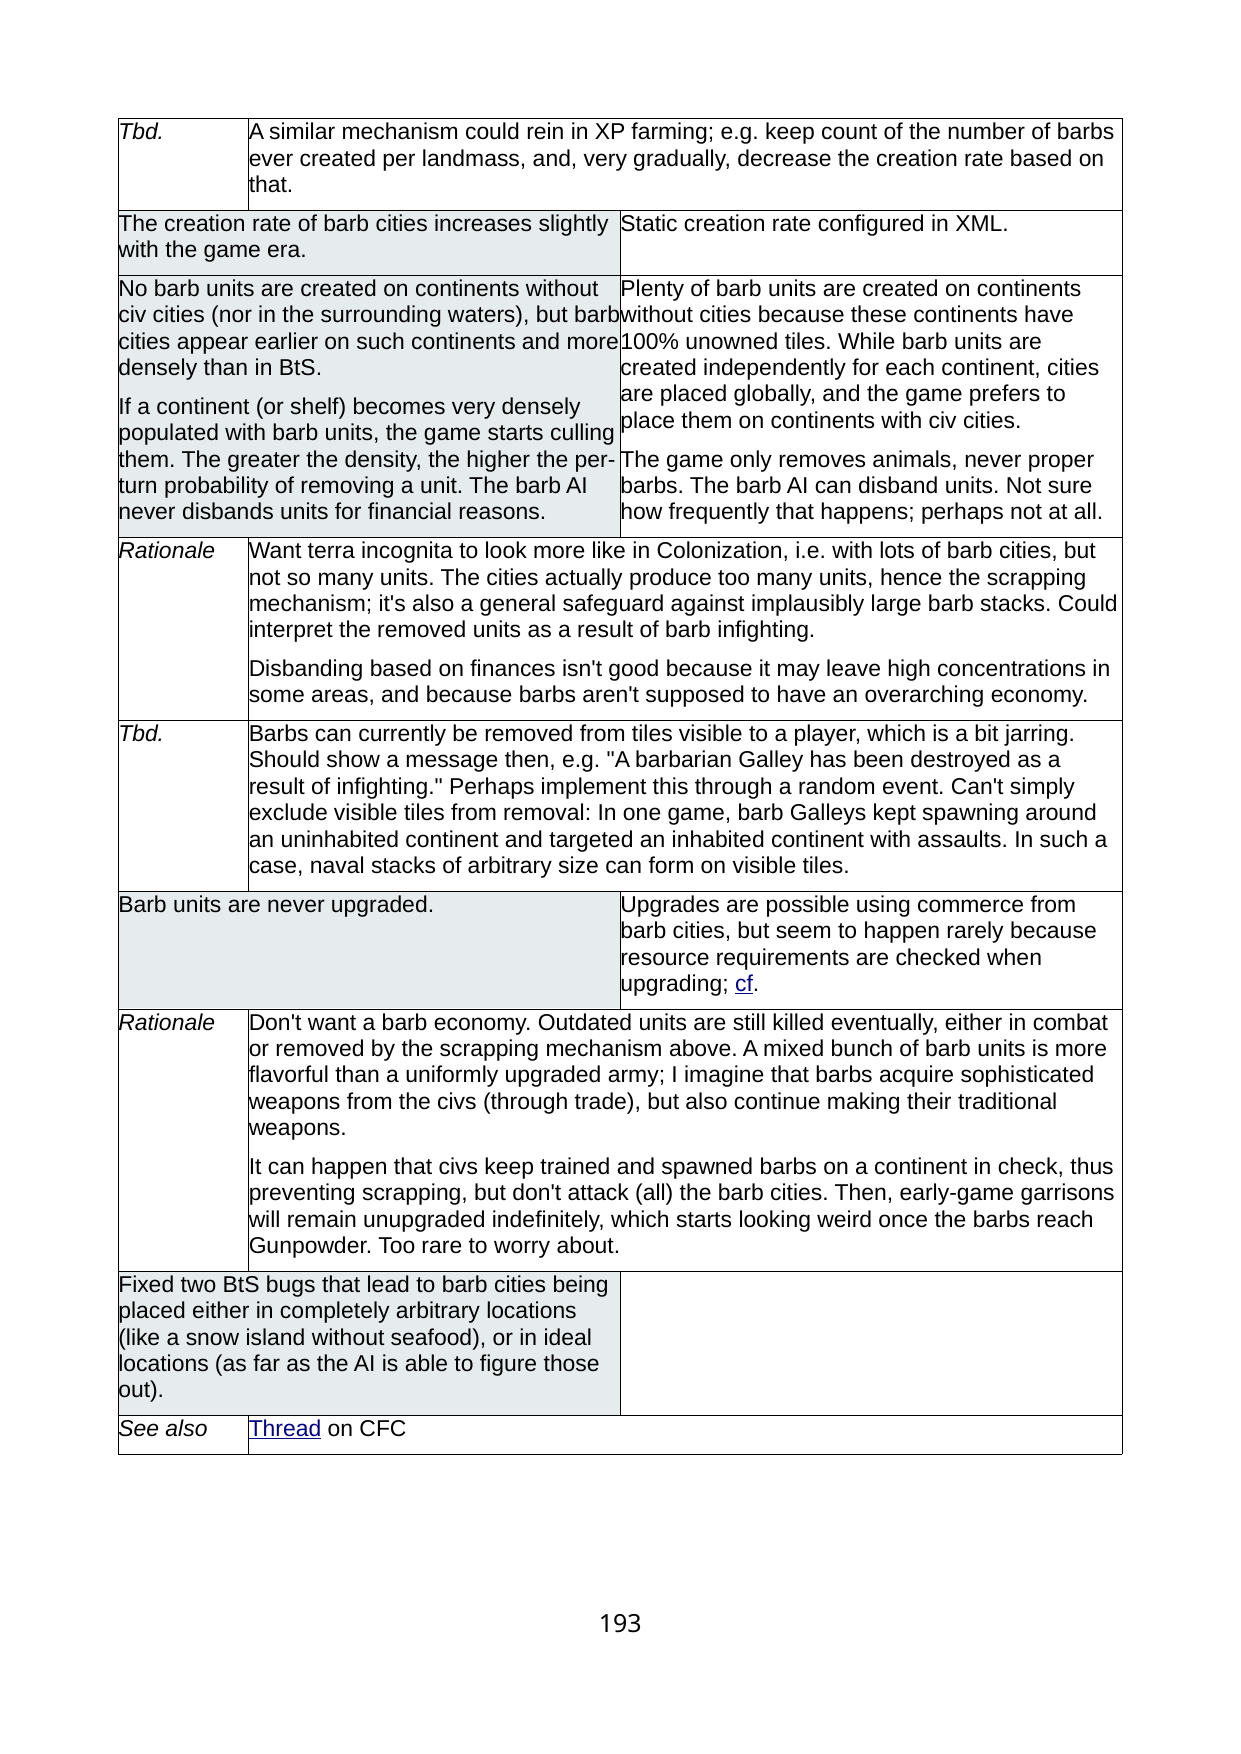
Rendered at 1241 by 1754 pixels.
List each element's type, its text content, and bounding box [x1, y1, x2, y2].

table_cell Static creation rate configured in XML. [621, 211, 1122, 275]
table_cell Upgrades are possible using commerce from barb cities, but seem to happen rarely because resource requirements are checked when upgrading; cf. [621, 892, 1122, 1008]
table_cell Barb units are never upgraded. [119, 892, 620, 1008]
table_cell The creation rate of barb cities increases slightly with the game era. [119, 211, 620, 275]
table_cell Barbs can currently be removed from tiles visible to a player, which is a bit jarring. Should show a message then, e.g. "A barbarian Galley has been destroyed as a result of infighting." Perhaps implement this through a random event. Can't simply exclude visible tiles from removal: In one game, barb Galleys kept spawning around an uninhabited continent and targeted an inhabited continent with assaults. In such a case, naval stacks of arbitrary size can form on visible tiles. [249, 721, 1122, 891]
table_cell Don't want a barb economy. Outdated units are still killed eventually, either in combat or removed by the scrapping mechanism above. A mixed bunch of barb units is more flavorful than a uniformly upgraded army; I imagine that barbs acquire sophisticated weapons from the civs (through trade), but also continue making their traditional weapons. It can happen that civs keep trained and spawned barbs on a continent in check, thus preventing scrapping, but don't attack (all) the barb cities. Then, early-game garrisons will remain unupgraded indefinitely, which starts looking weird once the barbs reach Gunpowder. Too rare to worry about. [249, 1010, 1122, 1271]
table_cell Tbd. [119, 721, 248, 891]
table_cell No barb units are created on continents without civ cities (nor in the surrounding waters), but barb cities appear earlier on such continents and more densely than in BtS. If a continent (or shelf) becomes very densely populated with barb units, the game starts culling them. The greater the density, the higher the per-turn probability of removing a unit. The barb AI never disbands units for financial reasons. [119, 276, 620, 537]
table_cell Tbd. [119, 119, 248, 210]
table_cell See also [119, 1416, 248, 1454]
table_cell Fixed two BtS bugs that lead to barb cities being placed either in completely arbitrary locations (like a snow island without seafood), or in ideal locations (as far as the AI is able to figure those out). [119, 1272, 620, 1415]
table_cell Want terra incognita to look more like in Colonization, i.e. with lots of barb cities, but not so many units. The cities actually produce too many units, hence the scrapping mechanism; it's also a general safeguard against implausibly large barb stacks. Could interpret the removed units as a result of barb infighting. Disbanding based on finances isn't good because it may leave high concentrations in some areas, and because barbs aren't supposed to have an overarching economy. [249, 538, 1122, 720]
table_cell Plenty of barb units are created on continents without cities because these continents have 100% unowned tiles. While barb units are created independently for each continent, cities are placed globally, and the game prefers to place them on continents with civ cities. The game only removes animals, never proper barbs. The barb AI can disband units. Not sure how frequently that happens; perhaps not at all. [621, 276, 1122, 537]
table_cell Thread on CFC [249, 1416, 1122, 1454]
table_cell Rationale [119, 538, 248, 720]
table_cell [621, 1272, 1122, 1415]
table_cell A similar mechanism could rein in XP farming; e.g. keep count of the number of barbs ever created per landmass, and, very gradually, decrease the creation rate based on that. [249, 119, 1122, 210]
table_cell Rationale [119, 1010, 248, 1271]
